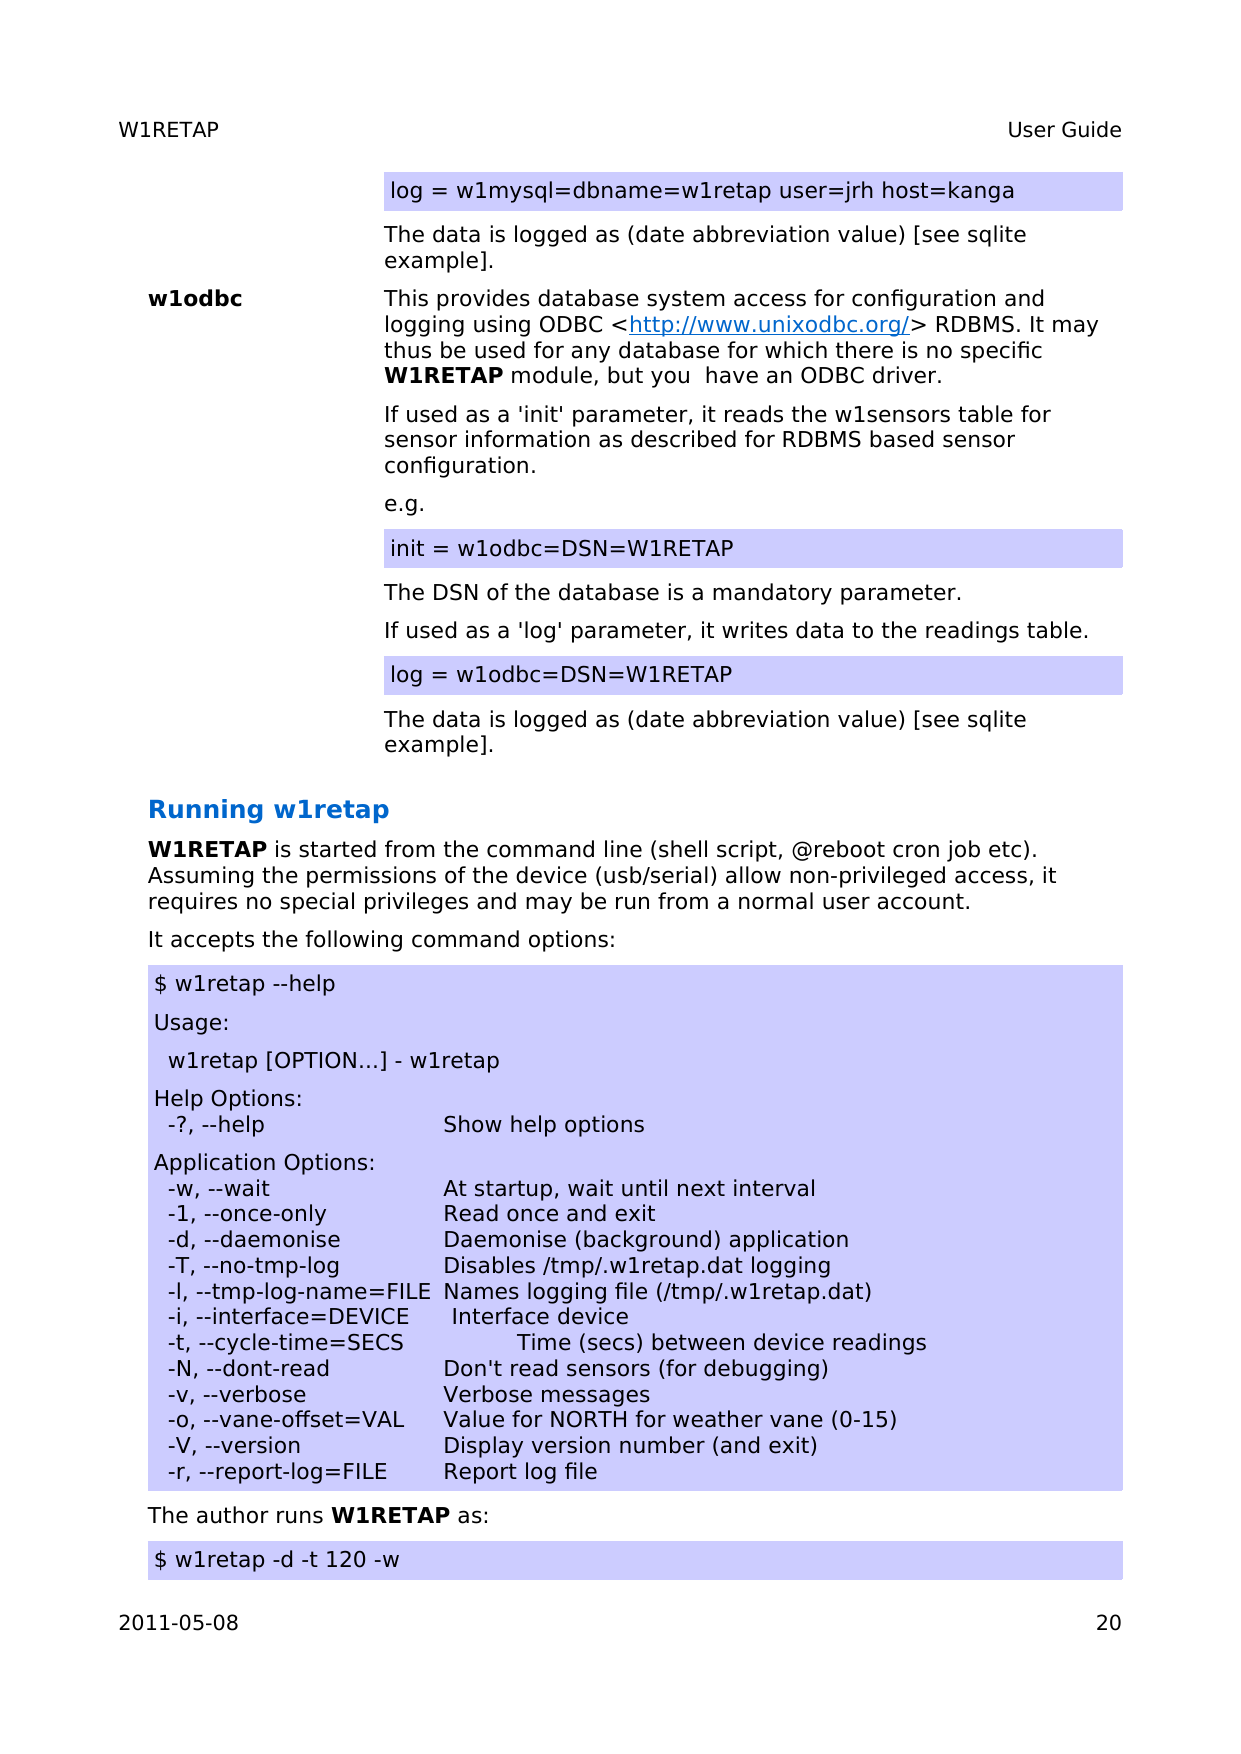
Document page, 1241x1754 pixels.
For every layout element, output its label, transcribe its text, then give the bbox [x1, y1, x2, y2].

list The DSN of the database is a mandatory parameter. [148, 580, 1122, 606]
text $ w1retap --help [149, 966, 1122, 997]
list w1odbc This provides database system access for configuration and logging using ODBC <http://www.unixodbc.org/> RDBMS. It may thus be used for any database for which there is no specific W1RETAP module, but you have an ODBC driver. [148, 286, 1122, 389]
list The data is logged as (date abbreviation value) [see sqlite example]. [148, 707, 1122, 758]
text $ w1retap -d -t 120 -w [149, 1542, 1122, 1579]
list e.g. [148, 491, 1122, 517]
list If used as a 'init' parameter, it reads the w1sensors table for sensor information as described for RDBMS based sensor configuration. [148, 402, 1122, 479]
text log = w1odbc=DSN=W1RETAP [385, 657, 1122, 694]
text Application Options: -w, --wait At startup, wait until next interval -1, --once-only Read once and exit -d, --daemonise Daemonise (background) application -T, --no-tmp-log Disables /tmp/.w1retap.dat logging -l, --tmp-log-name=FILE Names logging file (/tmp/.w1retap.dat) -i, --interface=DEVICE Interface device -t, --cycle-time=SECS Time (secs) between device readings -N, --dont-read Don't read sensors (for debugging) -v, --verbose Verbose messages -o, --vane-offset=VAL Value for NORTH for weather vane (0-15) -V, --version Display version number (and exit) -r, --report-log=FILE Report log file [149, 1144, 1122, 1490]
text Usage: [149, 1003, 1122, 1035]
text W1RETAP is started from the command line (shell script, @reboot cron job etc). Assuming the permissions of the device (usb/serial) allow non-privileged access, it requires no special privileges and may be run from a normal user account. [148, 837, 1122, 914]
text It accepts the following command options: [148, 927, 1122, 953]
text log = w1mysql=dbname=w1retap user=jrh host=kanga [385, 173, 1122, 210]
text Help Options: -?, --help Show help options [149, 1080, 1122, 1137]
text The author runs W1RETAP as: [148, 1503, 1122, 1529]
text init = w1odbc=DSN=W1RETAP [385, 531, 1122, 567]
text w1retap [OPTION...] - w1retap [149, 1042, 1122, 1073]
list The data is logged as (date abbreviation value) [see sqlite example]. [148, 222, 1122, 274]
subtitle Running w1retap [148, 796, 1122, 825]
list If used as a 'log' parameter, it writes data to the readings table. [148, 618, 1122, 644]
